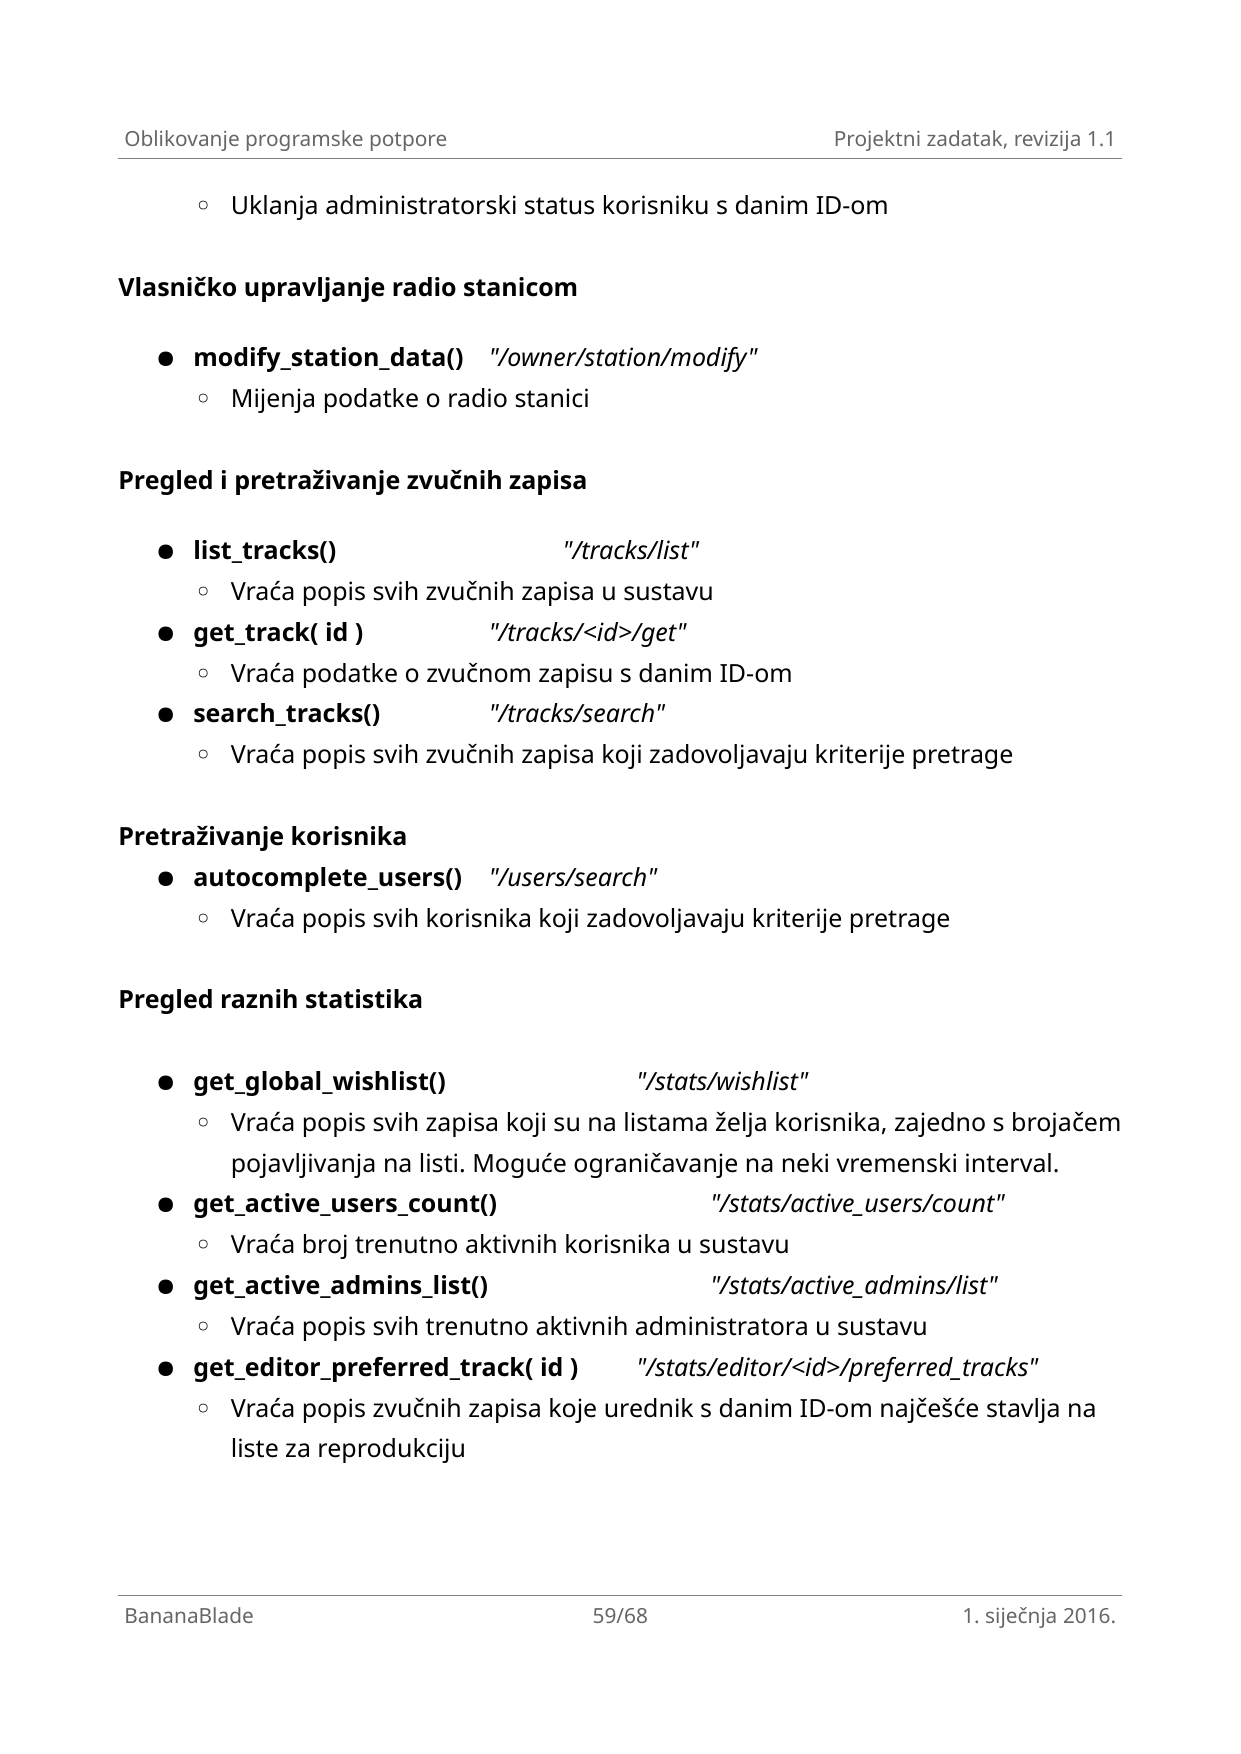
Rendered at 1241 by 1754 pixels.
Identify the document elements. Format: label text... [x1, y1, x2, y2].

list get_global_wishlist() "/stats/wishlist" [156, 1064, 1122, 1098]
text Pregled raznih statistika [118, 982, 1122, 1016]
text Vlasničko upravljanje radio stanicom [118, 270, 1122, 304]
list autocomplete_users() "/users/search" [156, 859, 1122, 893]
list Vraća popis svih korisnika koji zadovoljavaju kriterije pretrage [193, 900, 1122, 934]
list Vraća broj trenutno aktivnih korisnika u sustavu [193, 1227, 1122, 1261]
list get_active_users_count() "/stats/active_users/count" [156, 1186, 1122, 1220]
list Uklanja administratorski status korisniku s danim ID-om [193, 188, 1122, 222]
text Pregled i pretraživanje zvučnih zapisa [118, 462, 1122, 497]
list Vraća popis svih zvučnih zapisa koji zadovoljavaju kriterije pretrage [193, 737, 1122, 771]
list Vraća podatke o zvučnom zapisu s danim ID-om [193, 655, 1122, 689]
list search_tracks() "/tracks/search" [156, 696, 1122, 730]
list get_active_admins_list() "/stats/active_admins/list" [156, 1268, 1122, 1302]
list get_track( id ) "/tracks/<id>/get" [156, 614, 1122, 648]
list Vraća popis zvučnih zapisa koje urednik s danim ID-om najčešće stavlja na liste za reprodukciju [193, 1390, 1122, 1465]
list Vraća popis svih trenutno aktivnih administratora u sustavu [193, 1309, 1122, 1343]
list get_editor_preferred_track( id ) "/stats/editor/<id>/preferred_tracks" [156, 1349, 1122, 1383]
list modify_station_data() "/owner/station/modify" [156, 340, 1122, 374]
list Vraća popis svih zvučnih zapisa u sustavu [193, 574, 1122, 608]
list Mijenja podatke o radio stanici [193, 381, 1122, 415]
list list_tracks() "/tracks/list" [156, 533, 1122, 567]
list Vraća popis svih zapisa koji su na listama želja korisnika, zajedno s brojačem pojavljivanja na listi. Moguće ograničavanje na neki vremenski interval. [193, 1104, 1122, 1179]
text Pretraživanje korisnika [118, 819, 1122, 853]
